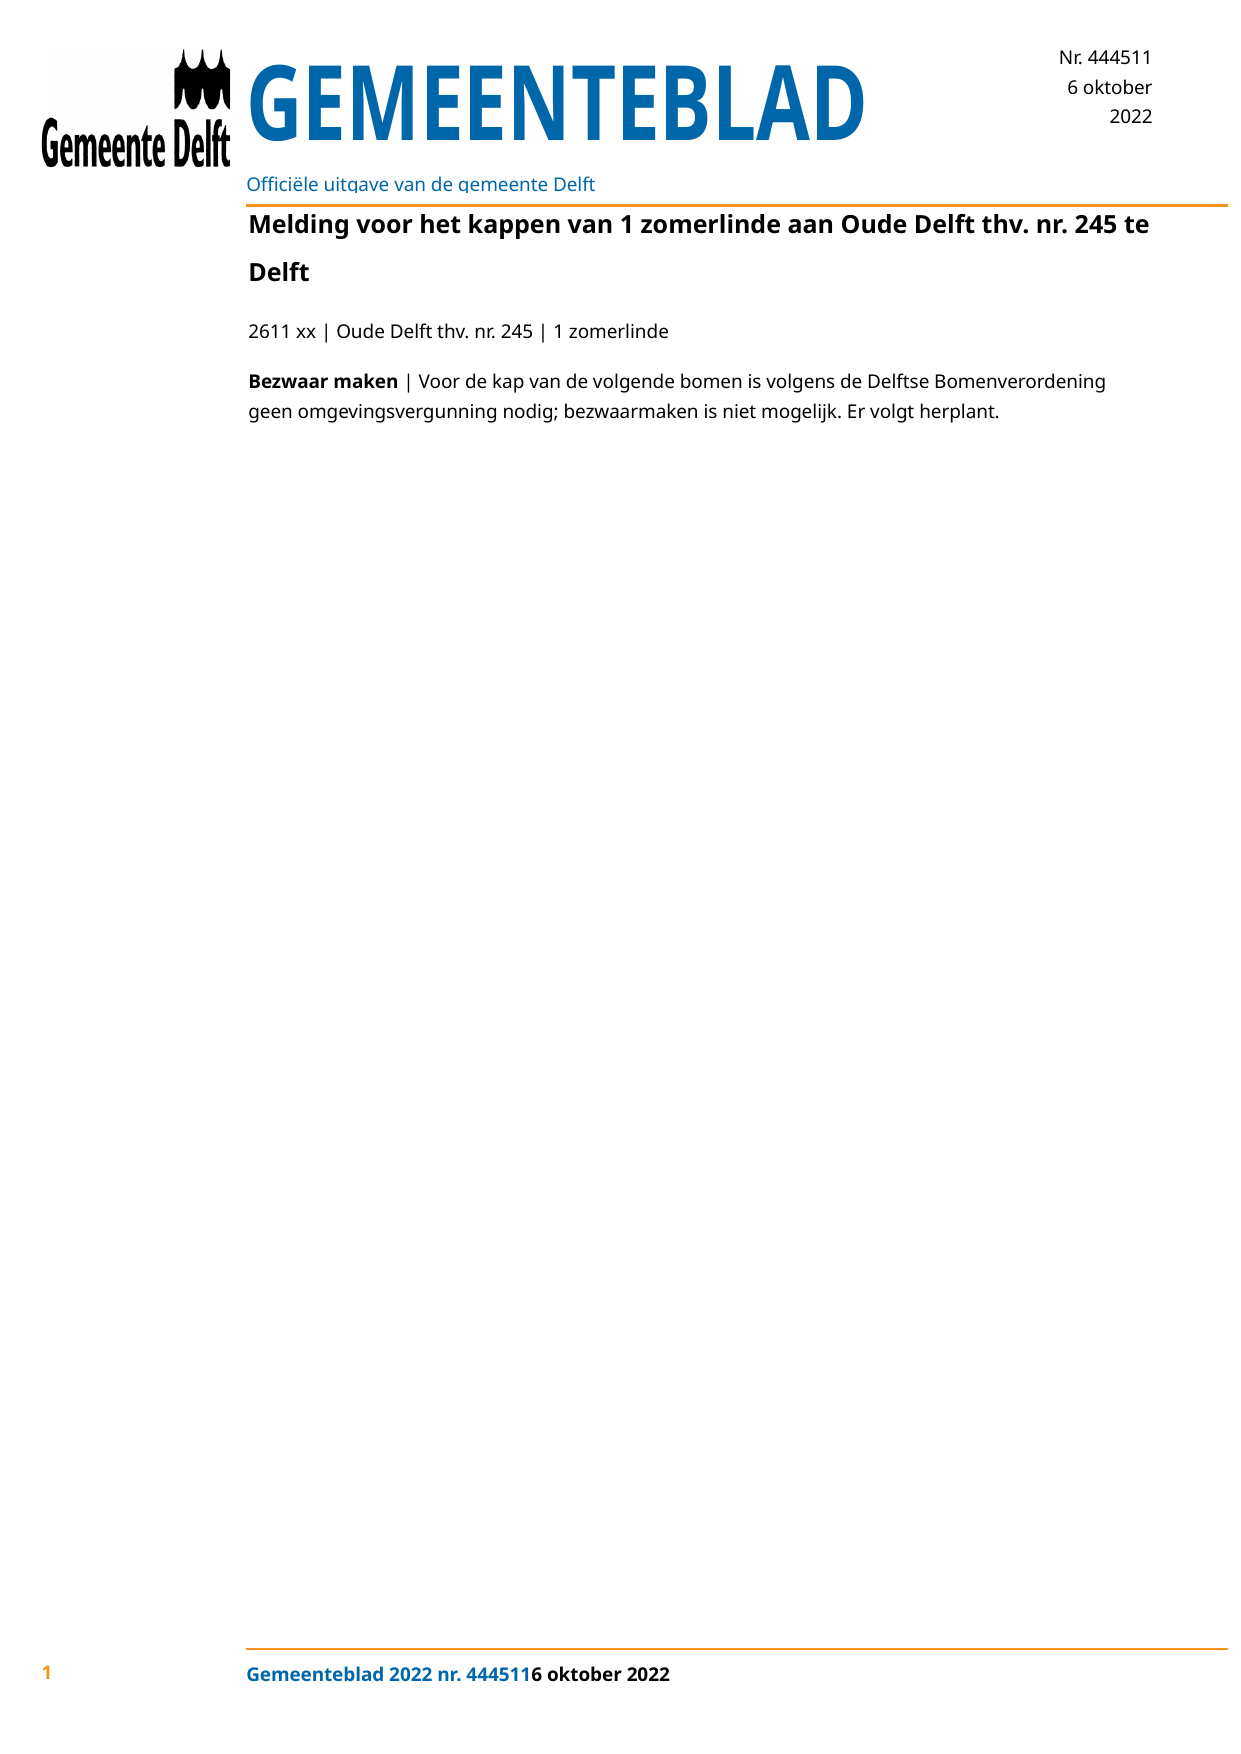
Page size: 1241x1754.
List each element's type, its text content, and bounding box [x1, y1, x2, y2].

text 2611 xx | Oude Delft thv. nr. 245 | 1 zomerlinde [248, 318, 1152, 344]
text Bezwaar maken | Voor de kap van de volgende bomen is volgens de Delftse Bomenverordening geen omgevingsvergunning nodig; bezwaarmaken is niet mogelijk. Er volgt herplant. [248, 368, 1152, 424]
text Melding voor het kappen van 1 zomerlinde aan Oude Delft thv. nr. 245 te Delft [248, 207, 1152, 288]
picture [41, 47, 231, 172]
